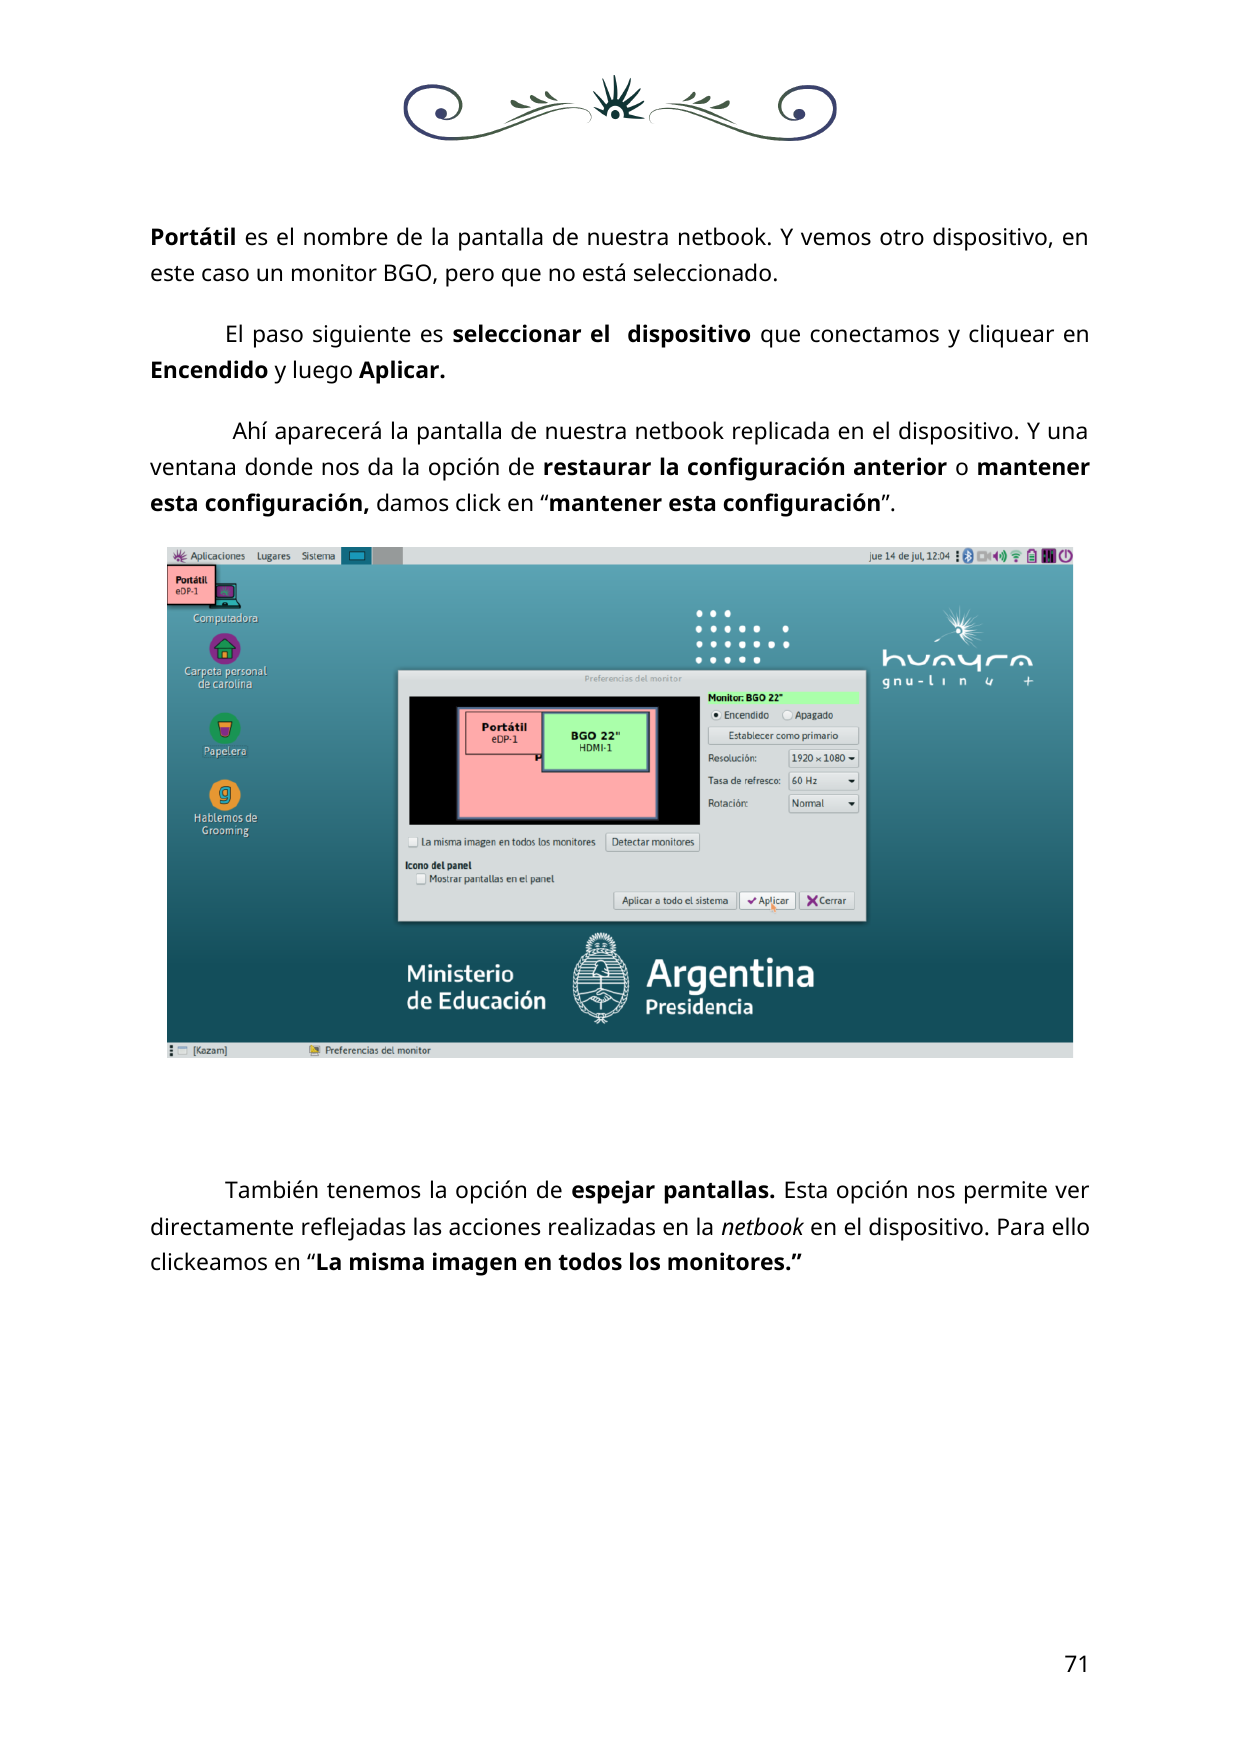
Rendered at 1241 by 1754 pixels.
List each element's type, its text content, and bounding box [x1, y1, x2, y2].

picture [403, 75, 837, 141]
text Portátil es el nombre de la pantalla de nuestra netbook. Y vemos otro dispositivo, en este caso un monitor BGO, pero que no está seleccionado. [150, 221, 1090, 288]
text También tenemos la opción de espejar pantallas. Esta opción nos permite ver directamente reflejadas las acciones realizadas en la netbook en el dispositivo. Para ello clickeamos en “La misma imagen en todos los monitores.” [150, 1174, 1090, 1278]
picture [167, 547, 1074, 1058]
text Ahí aparecerá la pantalla de nuestra netbook replicada en el dispositivo. Y una ventana donde nos da la opción de restaurar la configuración anterior o mantener esta configuración, damos click en “mantener esta configuración”. [150, 415, 1090, 518]
text El paso siguiente es seleccionar el dispositivo que conectamos y cliquear en Encendido y luego Aplicar. [150, 318, 1090, 385]
